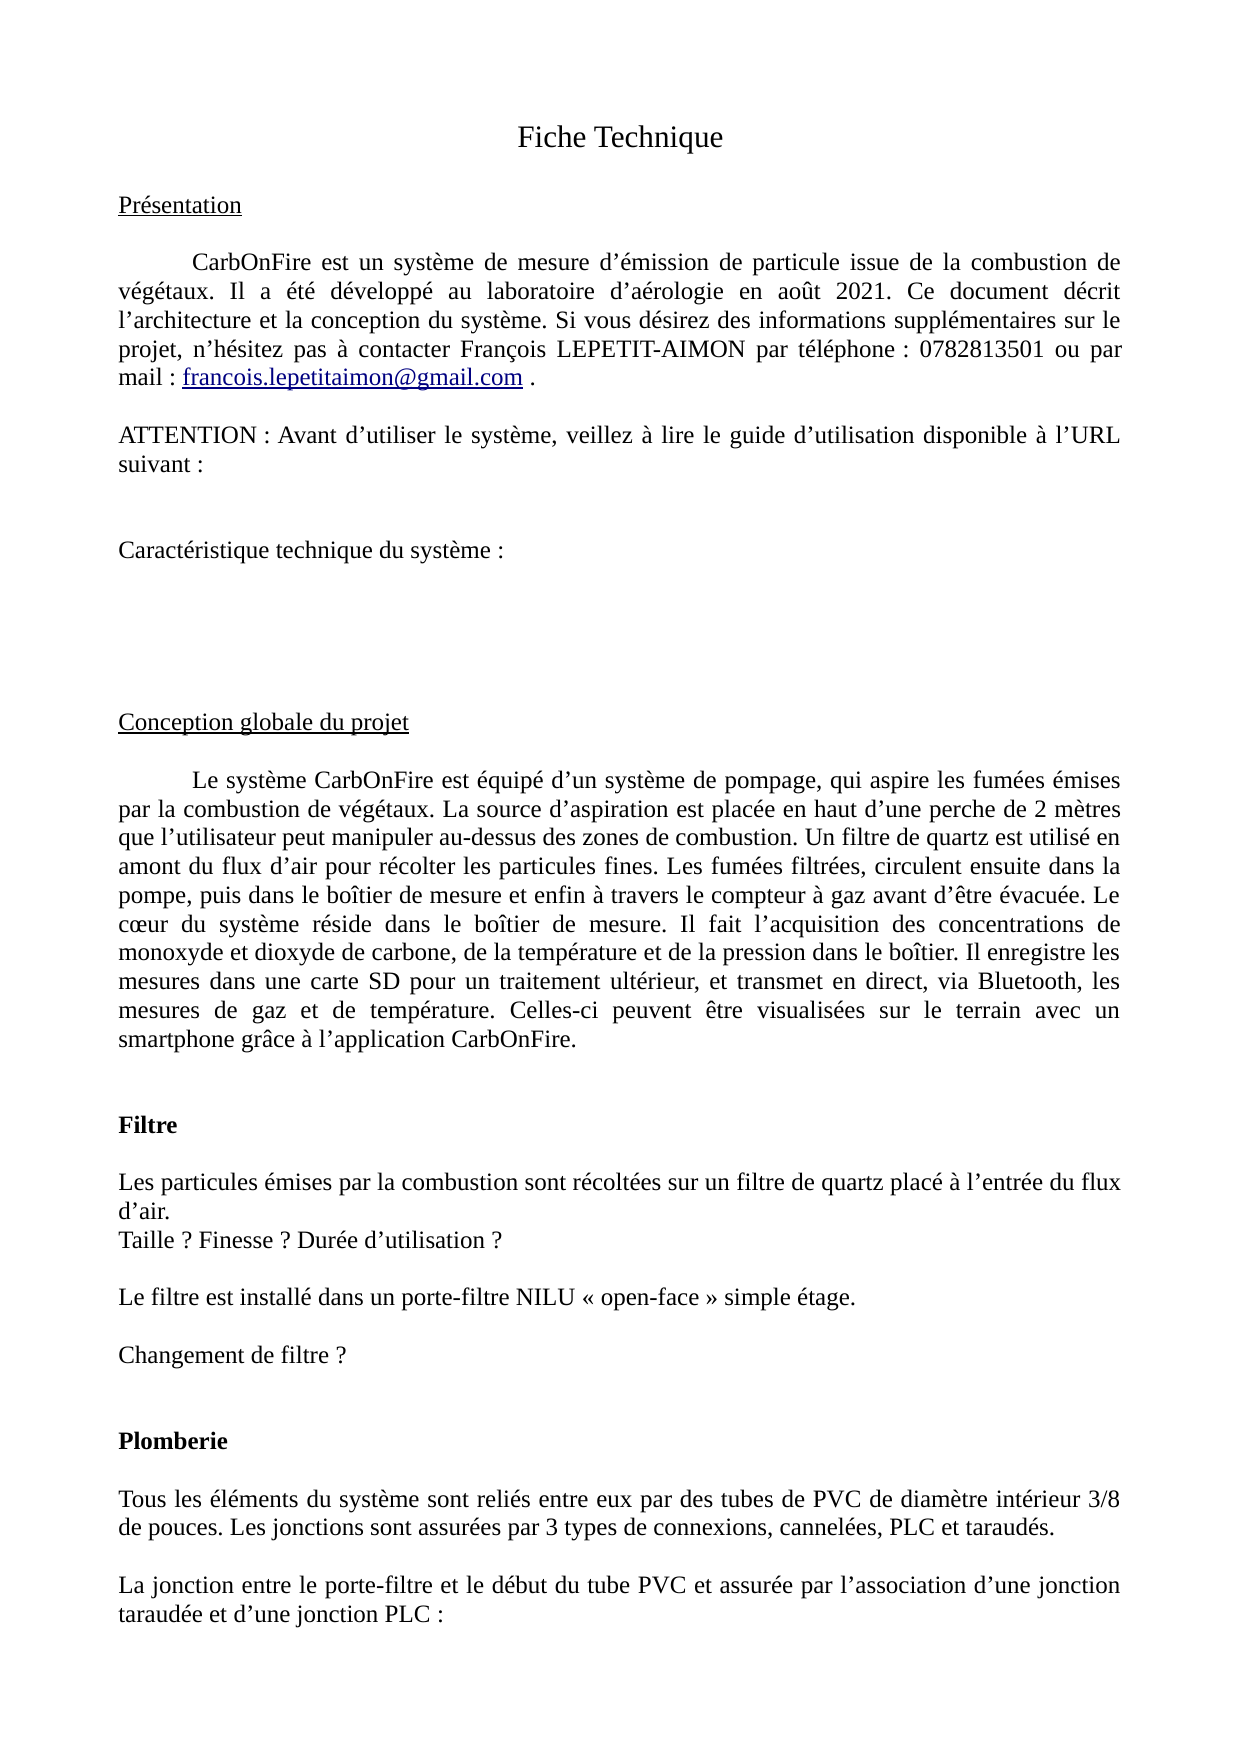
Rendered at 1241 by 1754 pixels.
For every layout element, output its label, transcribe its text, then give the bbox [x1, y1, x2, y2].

text Le système CarbOnFire est équipé d’un système de pompage, qui aspire les fumées émises par la combustion de végétaux. La source d’aspiration est placée en haut d’une perche de 2 mètres que l’utilisateur peut manipuler au-dessus des zones de combustion. Un filtre de quartz est utilisé en amont du flux d’air pour récolter les particules fines. Les fumées filtrées, circulent ensuite dans la pompe, puis dans le boîtier de mesure et enfin à travers le compteur à gaz avant d’être évacuée. Le cœur du système réside dans le boîtier de mesure. Il fait l’acquisition des concentrations de monoxyde et dioxyde de carbone, de la température et de la pression dans le boîtier. Il enregistre les mesures dans une carte SD pour un traitement ultérieur, et transmet en direct, via Bluetooth, les mesures de gaz et de température. Celles-ci peuvent être visualisées sur le terrain avec un smartphone grâce à l’application CarbOnFire. [118, 765, 1122, 1052]
text Fiche Technique [118, 118, 1122, 154]
text Filtre [118, 1110, 1122, 1139]
text Caractéristique technique du système : [118, 535, 1122, 564]
text La jonction entre le porte-filtre et le début du tube PVC et assurée par l’association d’une jonction taraudée et d’une jonction PLC : [118, 1570, 1122, 1627]
text Tous les éléments du système sont reliés entre eux par des tubes de PVC de diamètre intérieur 3/8 de pouces. Les jonctions sont assurées par 3 types de connexions, cannelées, PLC et taraudés. [118, 1484, 1122, 1541]
text Plomberie [118, 1426, 1122, 1455]
text Taille ? Finesse ? Durée d’utilisation ? [118, 1225, 1122, 1254]
text Changement de filtre ? [118, 1340, 1122, 1369]
text Présentation [118, 190, 1122, 219]
text Le filtre est installé dans un porte-filtre NILU « open-face » simple étage. [118, 1282, 1122, 1311]
text Conception globale du projet [118, 707, 1122, 736]
text Les particules émises par la combustion sont récoltées sur un filtre de quartz placé à l’entrée du flux d’air. [118, 1167, 1122, 1225]
text CarbOnFire est un système de mesure d’émission de particule issue de la combustion de végétaux. Il a été développé au laboratoire d’aérologie en août 2021. Ce document décrit l’architecture et la conception du système. Si vous désirez des informations supplémentaires sur le projet, n’hésitez pas à contacter François LEPETIT-AIMON par téléphone : 0782813501 ou par mail : francois.lepetitaimon@gmail.com . [118, 247, 1122, 391]
text ATTENTION : Avant d’utiliser le système, veillez à lire le guide d’utilisation disponible à l’URL suivant : [118, 420, 1122, 477]
